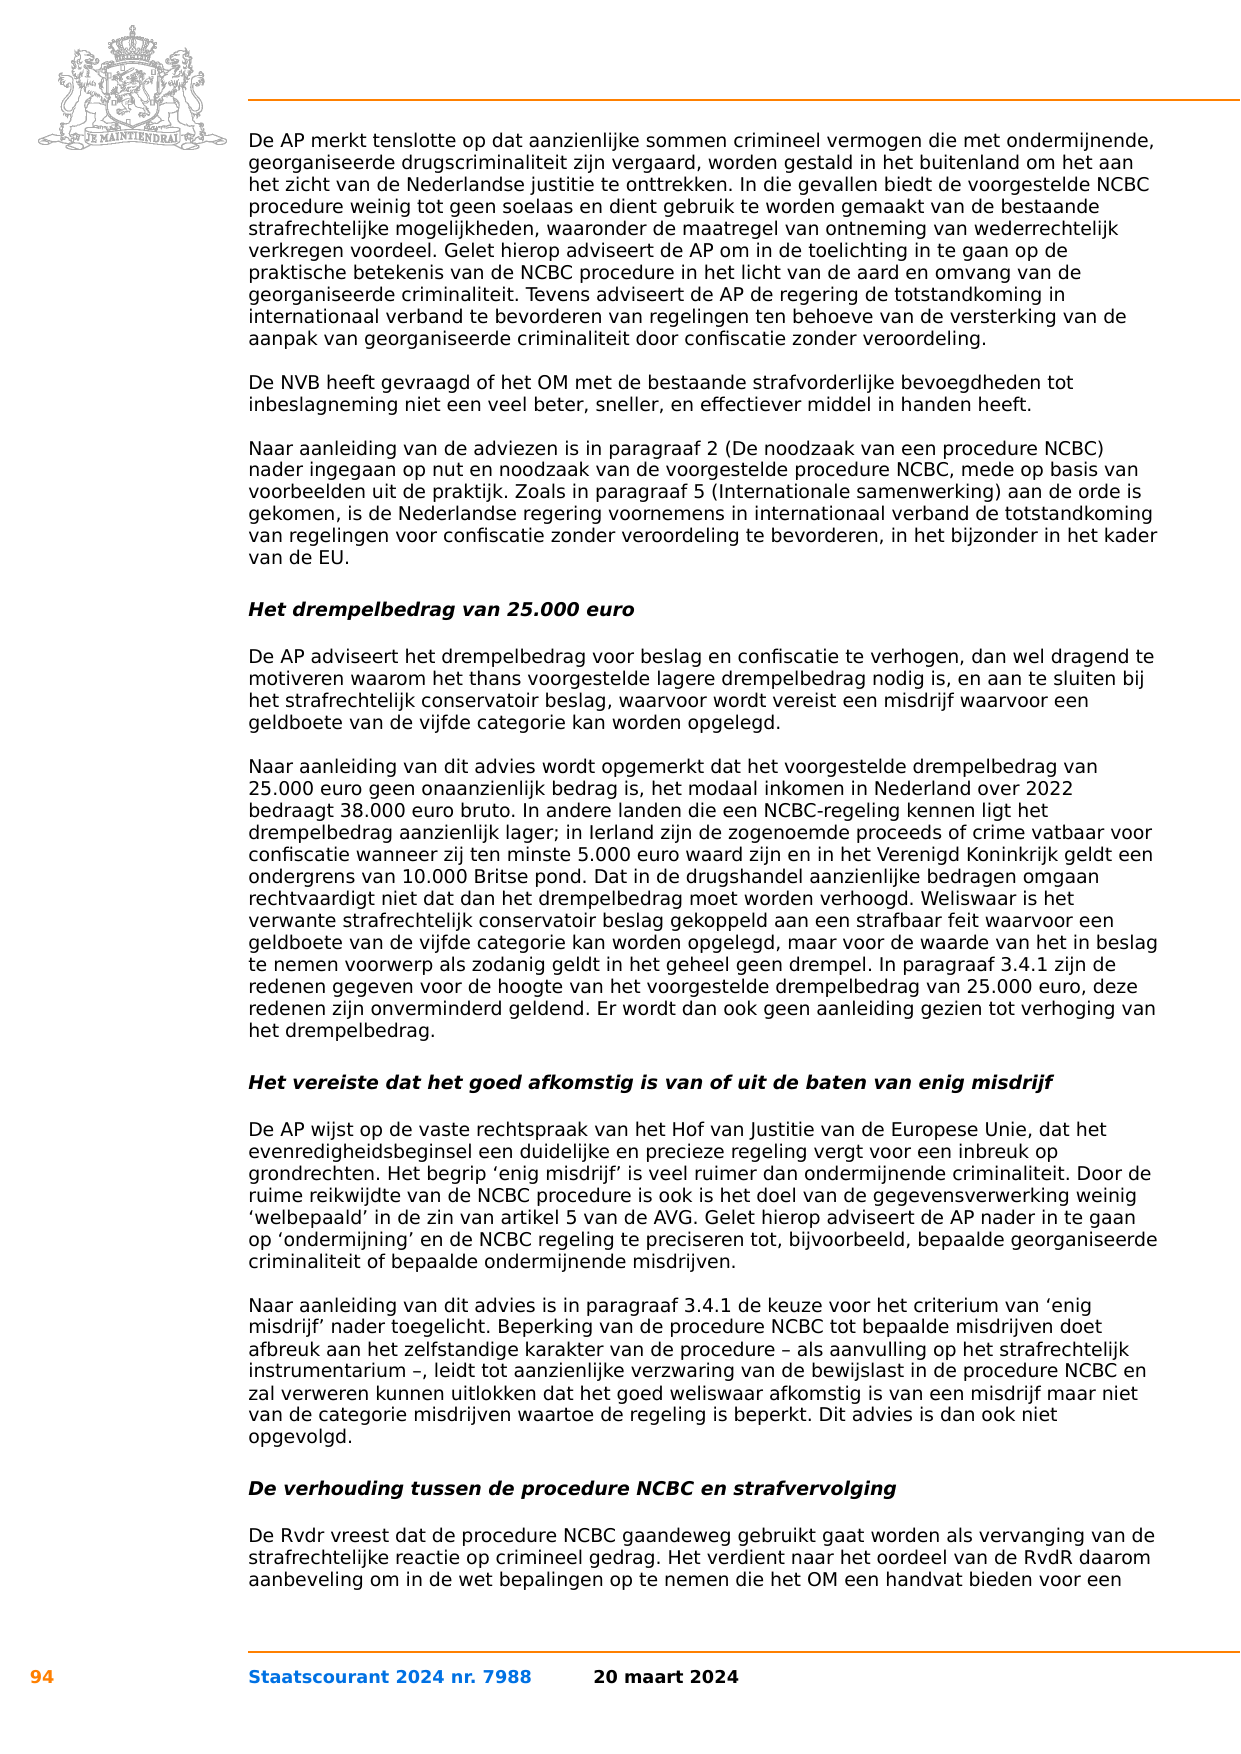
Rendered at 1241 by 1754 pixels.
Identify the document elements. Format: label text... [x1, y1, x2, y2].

text Naar aanleiding van de adviezen is in paragraaf 2 (De noodzaak van een procedure NCBC) nader ingegaan op nut en noodzaak van de voorgestelde procedure NCBC, mede op basis van voorbeelden uit de praktijk. Zoals in paragraaf 5 (Internationale samenwerking) aan de orde is gekomen, is de Nederlandse regering voornemens in internationaal verband de totstandkoming van regelingen voor confiscatie zonder veroordeling te bevorderen, in het bijzonder in het kader van de EU. [248, 437, 1163, 569]
text Naar aanleiding van dit advies is in paragraaf 3.4.1 de keuze voor het criterium van ‘enig misdrijf’ nader toegelicht. Beperking van de procedure NCBC tot bepaalde misdrijven doet afbreuk aan het zelfstandige karakter van de procedure – als aanvulling op het strafrechtelijk instrumentarium –, leidt tot aanzienlijke verzwaring van de bewijslast in de procedure NCBC en zal verweren kunnen uitlokken dat het goed weliswaar afkomstig is van een misdrijf maar niet van de categorie misdrijven waartoe de regeling is beperkt. Dit advies is dan ook niet opgevolgd. [248, 1294, 1163, 1448]
subtitle Het vereiste dat het goed afkomstig is van of uit de baten van enig misdrijf [248, 1072, 1163, 1094]
subtitle De verhouding tussen de procedure NCBC en strafvervolging [248, 1478, 1163, 1500]
text De AP merkt tenslotte op dat aanzienlijke sommen crimineel vermogen die met ondermijnende, georganiseerde drugscriminaliteit zijn vergaard, worden gestald in het buitenland om het aan het zicht van de Nederlandse justitie te onttrekken. In die gevallen biedt de voorgestelde NCBC procedure weinig tot geen soelaas en dient gebruik te worden gemaakt van de bestaande strafrechtelijke mogelijkheden, waaronder de maatregel van ontneming van wederrechtelijk verkregen voordeel. Gelet hierop adviseert de AP om in de toelichting in te gaan op de praktische betekenis van de NCBC procedure in het licht van de aard en omvang van de georganiseerde criminaliteit. Tevens adviseert de AP de regering de totstandkoming in internationaal verband te bevorderen van regelingen ten behoeve van de versterking van de aanpak van georganiseerde criminaliteit door confiscatie zonder veroordeling. [248, 130, 1163, 350]
text Naar aanleiding van dit advies wordt opgemerkt dat het voorgestelde drempelbedrag van 25.000 euro geen onaanzienlijk bedrag is, het modaal inkomen in Nederland over 2022 bedraagt 38.000 euro bruto. In andere landen die een NCBC-regeling kennen ligt het drempelbedrag aanzienlijk lager; in Ierland zijn de zogenoemde proceeds of crime vatbaar voor confiscatie wanneer zij ten minste 5.000 euro waard zijn en in het Verenigd Koninkrijk geldt een ondergrens van 10.000 Britse pond. Dat in de drugshandel aanzienlijke bedragen omgaan rechtvaardigt niet dat dan het drempelbedrag moet worden verhoogd. Weliswaar is het verwante strafrechtelijk conservatoir beslag gekoppeld aan een strafbaar feit waarvoor een geldboete van de vijfde categorie kan worden opgelegd, maar voor de waarde van het in beslag te nemen voorwerp als zodanig geldt in het geheel geen drempel. In paragraaf 3.4.1 zijn de redenen gegeven voor de hoogte van het voorgestelde drempelbedrag van 25.000 euro, deze redenen zijn onverminderd geldend. Er wordt dan ook geen aanleiding gezien tot verhoging van het drempelbedrag. [248, 756, 1163, 1042]
picture [38, 25, 227, 150]
text De AP adviseert het drempelbedrag voor beslag en confiscatie te verhogen, dan wel dragend te motiveren waarom het thans voorgestelde lagere drempelbedrag nodig is, en aan te sluiten bij het strafrechtelijk conservatoir beslag, waarvoor wordt vereist een misdrijf waarvoor een geldboete van de vijfde categorie kan worden opgelegd. [248, 646, 1163, 734]
text De AP wijst op de vaste rechtspraak van het Hof van Justitie van de Europese Unie, dat het evenredigheidsbeginsel een duidelijke en precieze regeling vergt voor een inbreuk op grondrechten. Het begrip ‘enig misdrijf’ is veel ruimer dan ondermijnende criminaliteit. Door de ruime reikwijdte van de NCBC procedure is ook is het doel van de gegevensverwerking weinig ‘welbepaald’ in de zin van artikel 5 van de AVG. Gelet hierop adviseert de AP nader in te gaan op ‘ondermijning’ en de NCBC regeling te preciseren tot, bijvoorbeeld, bepaalde georganiseerde criminaliteit of bepaalde ondermijnende misdrijven. [248, 1119, 1163, 1273]
subtitle Het drempelbedrag van 25.000 euro [248, 599, 1163, 621]
text De NVB heeft gevraagd of het OM met de bestaande strafvorderlijke bevoegdheden tot inbeslagneming niet een veel beter, sneller, en effectiever middel in handen heeft. [248, 372, 1163, 416]
text De Rvdr vreest dat de procedure NCBC gaandeweg gebruikt gaat worden als vervanging van de strafrechtelijke reactie op crimineel gedrag. Het verdient naar het oordeel van de RvdR daarom aanbeveling om in de wet bepalingen op te nemen die het OM een handvat bieden voor een [248, 1525, 1163, 1591]
